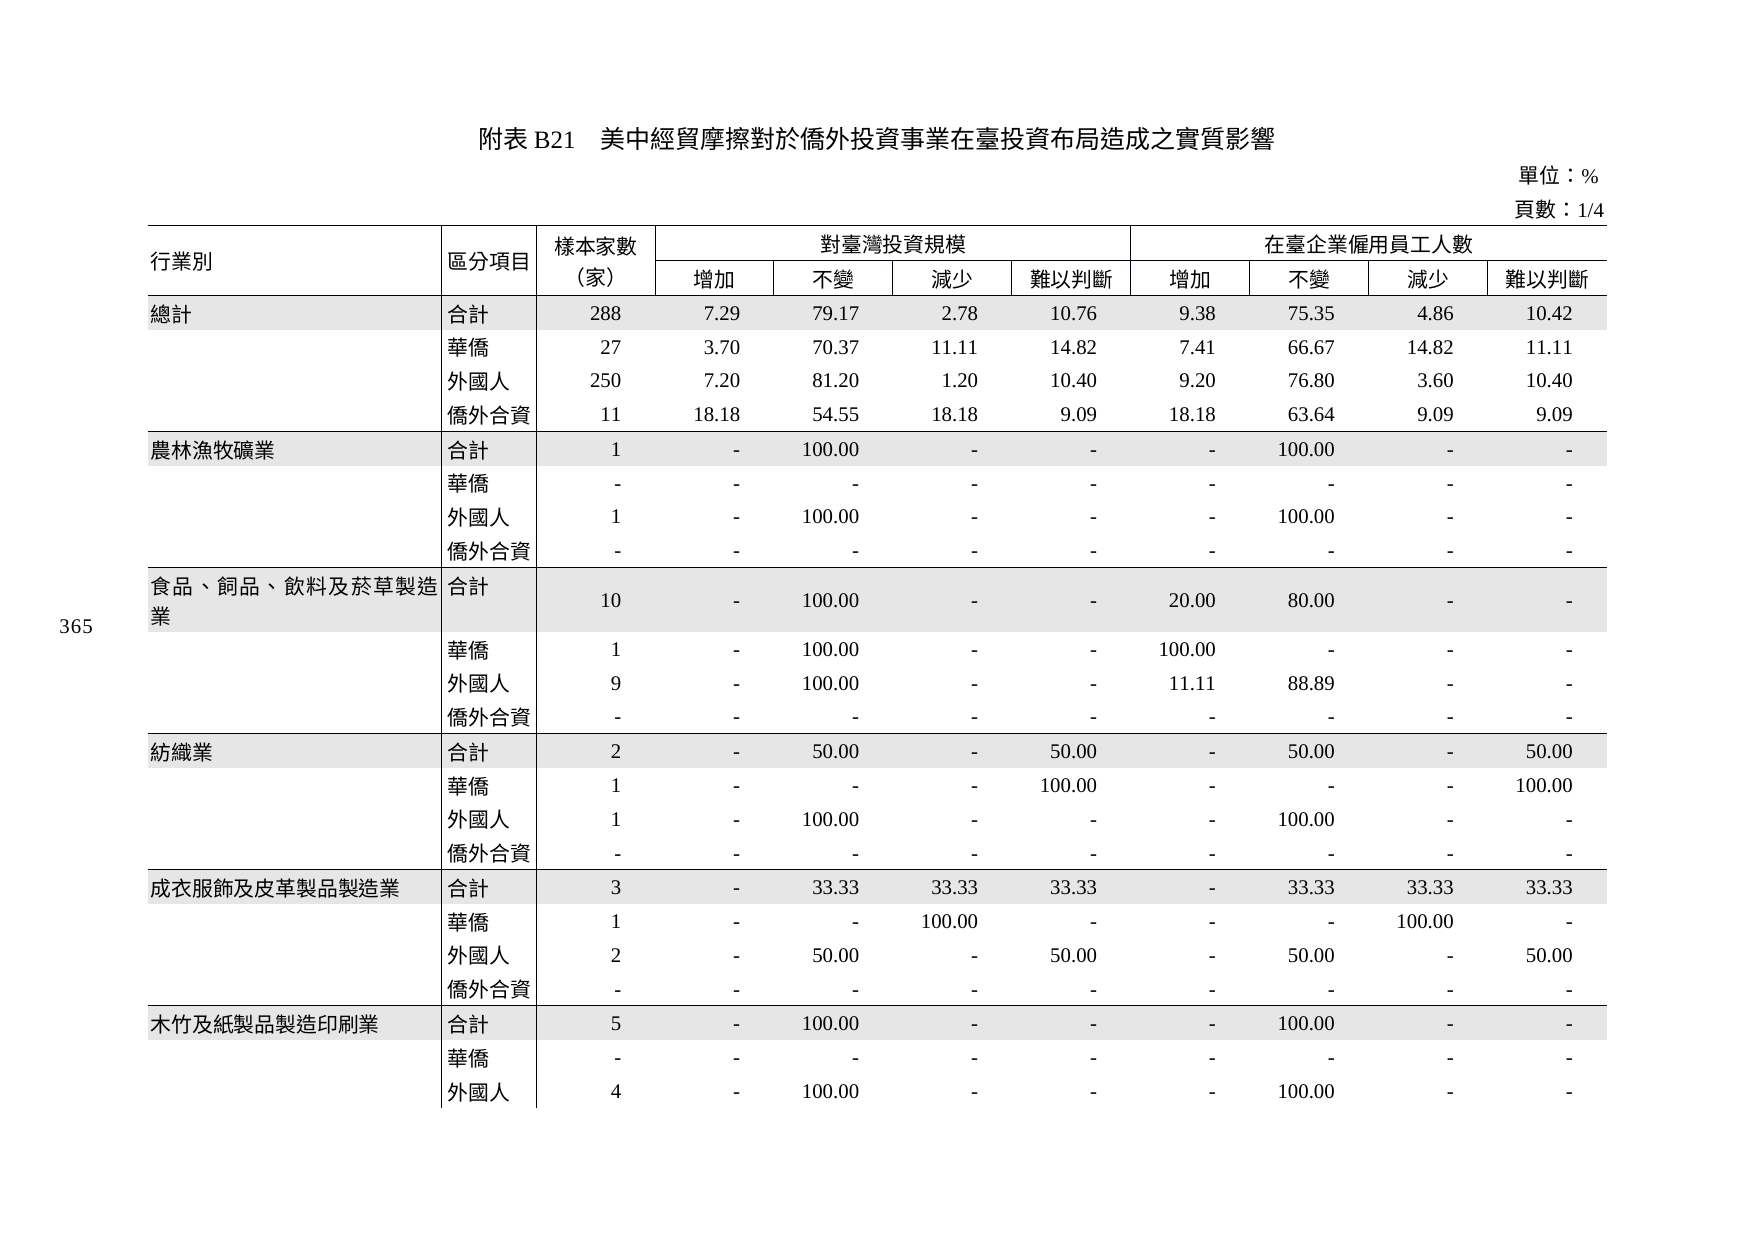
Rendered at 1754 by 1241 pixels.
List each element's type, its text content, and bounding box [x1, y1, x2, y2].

table_cell 100.00 [774, 1006, 893, 1040]
table_cell - [893, 938, 1012, 972]
table_cell - [655, 666, 774, 699]
table_cell [148, 500, 441, 533]
table_cell 1 [537, 904, 655, 938]
table_cell - [1131, 904, 1250, 938]
table_cell - [893, 632, 1012, 666]
table_cell - [537, 700, 655, 733]
table_cell [148, 1074, 441, 1108]
table_cell - [893, 1006, 1012, 1040]
table_cell - [774, 700, 893, 733]
table_cell - [1250, 972, 1369, 1005]
table_cell 100.00 [1488, 768, 1607, 802]
table_cell 合計 [442, 870, 536, 904]
table_cell 79.17 [774, 296, 893, 330]
table_cell 華僑 [442, 768, 536, 802]
table_cell 100.00 [774, 666, 893, 699]
table_cell 區分項目 [442, 226, 536, 295]
table_cell - [1369, 972, 1488, 1005]
table_cell 33.33 [1488, 870, 1607, 904]
table_cell 華僑 [442, 330, 536, 363]
table_cell - [1488, 500, 1607, 533]
table_cell [148, 632, 441, 666]
table_cell - [655, 500, 774, 533]
table_cell - [655, 700, 774, 733]
table_cell 33.33 [893, 870, 1012, 904]
table_cell 100.00 [774, 432, 893, 466]
table_cell 僑外合資 [442, 397, 536, 431]
table_cell - [655, 972, 774, 1005]
table_cell - [1012, 632, 1131, 666]
table_cell - [1131, 802, 1250, 836]
table_cell 7.41 [1131, 330, 1250, 363]
table_cell - [537, 1040, 655, 1074]
table_cell - [655, 1006, 774, 1040]
table_cell 增加 [656, 261, 773, 295]
table_cell 80.00 [1250, 568, 1369, 632]
table_cell - [655, 836, 774, 869]
table_cell 外國人 [442, 938, 536, 972]
table_cell 3.60 [1369, 364, 1488, 397]
table_cell - [1131, 500, 1250, 533]
table_cell 100.00 [774, 500, 893, 533]
table_cell 100.00 [1250, 1006, 1369, 1040]
table_cell 18.18 [893, 397, 1012, 431]
table_cell - [1488, 1040, 1607, 1074]
table_cell - [1012, 568, 1131, 632]
table_cell 食品、飼品、飲料及菸草製造業 [148, 568, 441, 632]
table_cell [148, 700, 441, 733]
table_cell 7.29 [655, 296, 774, 330]
table_cell 樣本家數（家） [537, 226, 655, 295]
table_cell 100.00 [1250, 432, 1369, 466]
table_cell 僑外合資 [442, 836, 536, 869]
table_cell - [774, 533, 893, 567]
table_cell - [893, 533, 1012, 567]
table_cell 9.38 [1131, 296, 1250, 330]
table_cell 合計 [442, 734, 536, 768]
table_cell - [1012, 972, 1131, 1005]
table_cell - [1012, 802, 1131, 836]
table_cell - [1131, 734, 1250, 768]
table_cell 1 [537, 768, 655, 802]
table_cell 11.11 [893, 330, 1012, 363]
table_cell - [1131, 1006, 1250, 1040]
table_cell - [655, 870, 774, 904]
table_cell 250 [537, 364, 655, 397]
table_cell [148, 364, 441, 397]
table_cell - [1131, 1074, 1250, 1108]
table_cell 不變 [1250, 261, 1368, 295]
table_cell 70.37 [774, 330, 893, 363]
table_cell - [1012, 432, 1131, 466]
table_cell - [1012, 666, 1131, 699]
table_cell 3 [537, 870, 655, 904]
table_cell - [893, 972, 1012, 1005]
table_cell 54.55 [774, 397, 893, 431]
table_cell - [1369, 836, 1488, 869]
table_cell - [1012, 904, 1131, 938]
table_cell 10.42 [1488, 296, 1607, 330]
table_cell 成衣服飾及皮革製品製造業 [148, 870, 441, 904]
table_cell 66.67 [1250, 330, 1369, 363]
table_cell 難以判斷 [1012, 261, 1130, 295]
table_cell - [1369, 533, 1488, 567]
table_cell - [1250, 836, 1369, 869]
table_cell - [1369, 500, 1488, 533]
table_cell [148, 1040, 441, 1074]
table_cell 1 [537, 432, 655, 466]
table_cell - [1488, 466, 1607, 499]
table_cell [148, 533, 441, 567]
table_cell [148, 904, 441, 938]
table_cell 10.40 [1012, 364, 1131, 397]
table_cell 2 [537, 734, 655, 768]
table_cell 9.09 [1012, 397, 1131, 431]
table_cell - [1250, 700, 1369, 733]
table_cell - [893, 1040, 1012, 1074]
table_cell 華僑 [442, 466, 536, 499]
table_cell - [1488, 972, 1607, 1005]
table_cell [148, 666, 441, 699]
table_cell 紡織業 [148, 734, 441, 768]
table_cell - [893, 666, 1012, 699]
table_cell - [1012, 1040, 1131, 1074]
table_cell 10.76 [1012, 296, 1131, 330]
table_cell [148, 972, 441, 1005]
table_cell 2.78 [893, 296, 1012, 330]
table_cell - [1250, 1040, 1369, 1074]
table_cell 減少 [893, 261, 1011, 295]
table_cell 100.00 [774, 568, 893, 632]
table_cell 100.00 [1250, 802, 1369, 836]
table_cell 9.09 [1488, 397, 1607, 431]
table_header 附表B21 美中經貿摩擦對於僑外投資事業在臺投資布局造成之實質影響 [148, 118, 1607, 158]
table_cell - [655, 466, 774, 499]
table_cell 76.80 [1250, 364, 1369, 397]
table_cell [148, 938, 441, 972]
table_cell - [1369, 466, 1488, 499]
table_cell - [1250, 768, 1369, 802]
table_cell - [1369, 432, 1488, 466]
table_cell - [893, 802, 1012, 836]
table_cell 不變 [774, 261, 892, 295]
table_cell 27 [537, 330, 655, 363]
table_cell - [1488, 1006, 1607, 1040]
table_cell - [893, 700, 1012, 733]
table_cell 33.33 [774, 870, 893, 904]
table_cell - [774, 466, 893, 499]
table_cell - [1131, 836, 1250, 869]
table_cell 增加 [1131, 261, 1249, 295]
table_cell 行業別 [148, 226, 441, 295]
table_cell - [1131, 870, 1250, 904]
table_cell - [1250, 904, 1369, 938]
table_cell 農林漁牧礦業 [148, 432, 441, 466]
table_cell 100.00 [1012, 768, 1131, 802]
table_cell - [1012, 836, 1131, 869]
table_cell 81.20 [774, 364, 893, 397]
table_cell 合計 [442, 568, 536, 632]
table_cell 50.00 [1488, 938, 1607, 972]
table_cell - [655, 632, 774, 666]
table_cell 100.00 [774, 1074, 893, 1108]
table_cell 僑外合資 [442, 533, 536, 567]
table_cell - [1369, 568, 1488, 632]
table_cell 33.33 [1012, 870, 1131, 904]
table_cell 50.00 [774, 734, 893, 768]
table_cell - [655, 802, 774, 836]
table_cell 外國人 [442, 666, 536, 699]
table_cell 1.20 [893, 364, 1012, 397]
table_cell 合計 [442, 432, 536, 466]
table_cell 外國人 [442, 500, 536, 533]
table_cell [148, 330, 441, 363]
table_cell 減少 [1369, 261, 1487, 295]
table_cell 外國人 [442, 1074, 536, 1108]
table_cell - [893, 432, 1012, 466]
table_cell - [537, 466, 655, 499]
table_cell - [893, 500, 1012, 533]
table_cell - [1012, 466, 1131, 499]
table_cell 7.20 [655, 364, 774, 397]
table_cell 11.11 [1131, 666, 1250, 699]
table_cell - [1012, 1074, 1131, 1108]
table_cell 華僑 [442, 1040, 536, 1074]
table_cell 木竹及紙製品製造印刷業 [148, 1006, 441, 1040]
table_cell - [774, 972, 893, 1005]
table_cell - [893, 466, 1012, 499]
table_cell 100.00 [1131, 632, 1250, 666]
table_cell - [655, 768, 774, 802]
table_cell - [893, 1074, 1012, 1108]
table_cell - [1488, 836, 1607, 869]
table_cell - [655, 938, 774, 972]
table_cell 頁數：1/4 [148, 192, 1607, 225]
table_cell - [537, 972, 655, 1005]
table_cell [148, 802, 441, 836]
table_cell [148, 466, 441, 499]
table_cell 1 [537, 802, 655, 836]
table_cell 華僑 [442, 632, 536, 666]
table_cell - [1131, 432, 1250, 466]
table_cell 10.40 [1488, 364, 1607, 397]
table_cell 100.00 [774, 802, 893, 836]
table_cell - [1488, 533, 1607, 567]
table_cell - [1369, 734, 1488, 768]
table_cell - [1488, 700, 1607, 733]
table_cell 75.35 [1250, 296, 1369, 330]
table_cell 14.82 [1369, 330, 1488, 363]
table_cell 4 [537, 1074, 655, 1108]
table_cell - [774, 836, 893, 869]
table_cell 11.11 [1488, 330, 1607, 363]
table_cell 外國人 [442, 802, 536, 836]
table_cell - [1250, 533, 1369, 567]
table_cell - [1488, 802, 1607, 836]
table_cell 合計 [442, 296, 536, 330]
table_cell - [1369, 1074, 1488, 1108]
table_cell 100.00 [1250, 1074, 1369, 1108]
table_cell 僑外合資 [442, 700, 536, 733]
table_cell 1 [537, 500, 655, 533]
table_cell 僑外合資 [442, 972, 536, 1005]
table_cell - [537, 836, 655, 869]
table_cell 對臺灣投資規模 [656, 226, 1130, 260]
table_cell - [1250, 632, 1369, 666]
table_cell 總計 [148, 296, 441, 330]
table_cell 33.33 [1369, 870, 1488, 904]
table_cell 50.00 [1012, 734, 1131, 768]
table_cell - [1488, 1074, 1607, 1108]
table_cell 50.00 [774, 938, 893, 972]
table_cell 1 [537, 632, 655, 666]
table_cell 100.00 [774, 632, 893, 666]
table_cell 外國人 [442, 364, 536, 397]
table_cell - [1012, 700, 1131, 733]
table_cell - [1131, 938, 1250, 972]
table_cell 3.70 [655, 330, 774, 363]
table_cell 100.00 [893, 904, 1012, 938]
table_cell - [655, 533, 774, 567]
table_cell - [1369, 802, 1488, 836]
table_cell - [893, 836, 1012, 869]
table_cell 9.09 [1369, 397, 1488, 431]
table_cell - [655, 432, 774, 466]
table_cell - [1488, 666, 1607, 699]
table_cell [148, 768, 441, 802]
table_cell 11 [537, 397, 655, 431]
table_cell - [1488, 568, 1607, 632]
table_cell 50.00 [1012, 938, 1131, 972]
table_cell 63.64 [1250, 397, 1369, 431]
table_cell 50.00 [1250, 938, 1369, 972]
table_cell 50.00 [1488, 734, 1607, 768]
table_cell 2 [537, 938, 655, 972]
table_cell - [1012, 500, 1131, 533]
table_cell - [1131, 533, 1250, 567]
table_cell - [1369, 938, 1488, 972]
table_cell - [537, 533, 655, 567]
table_cell - [1488, 904, 1607, 938]
table_cell 33.33 [1250, 870, 1369, 904]
table_cell 華僑 [442, 904, 536, 938]
table_cell - [1012, 533, 1131, 567]
table_cell - [1250, 466, 1369, 499]
table_cell - [774, 904, 893, 938]
table_cell - [893, 734, 1012, 768]
table_cell - [1012, 1006, 1131, 1040]
table_cell - [655, 568, 774, 632]
table_cell - [1369, 1040, 1488, 1074]
table_cell - [1131, 466, 1250, 499]
table_cell 9.20 [1131, 364, 1250, 397]
table_cell 50.00 [1250, 734, 1369, 768]
table_cell 難以判斷 [1488, 261, 1607, 295]
table_cell - [1488, 432, 1607, 466]
table_cell 在臺企業僱用員工人數 [1131, 226, 1607, 260]
table_cell 4.86 [1369, 296, 1488, 330]
table_cell - [1369, 700, 1488, 733]
table_cell [148, 836, 441, 869]
table_cell 18.18 [1131, 397, 1250, 431]
table_cell 14.82 [1012, 330, 1131, 363]
table_cell 288 [537, 296, 655, 330]
table_cell 100.00 [1250, 500, 1369, 533]
table_cell - [1131, 700, 1250, 733]
table_cell - [1131, 768, 1250, 802]
table_cell [148, 397, 441, 431]
table_cell - [655, 1040, 774, 1074]
table_cell - [1131, 1040, 1250, 1074]
table_cell - [1369, 1006, 1488, 1040]
table_cell - [655, 904, 774, 938]
table_cell - [1131, 972, 1250, 1005]
table_cell - [1369, 632, 1488, 666]
table_cell - [893, 768, 1012, 802]
table_cell 100.00 [1369, 904, 1488, 938]
table_cell - [1488, 632, 1607, 666]
table_cell 88.89 [1250, 666, 1369, 699]
table_cell 9 [537, 666, 655, 699]
table_cell 5 [537, 1006, 655, 1040]
table_cell - [655, 734, 774, 768]
table_cell - [774, 768, 893, 802]
table_cell - [893, 568, 1012, 632]
table_cell - [655, 1074, 774, 1108]
table_cell - [1369, 666, 1488, 699]
table_cell - [774, 1040, 893, 1074]
table_cell - [1369, 768, 1488, 802]
table_cell 單位：% [148, 158, 1607, 192]
table_cell 18.18 [655, 397, 774, 431]
table_cell 10 [537, 568, 655, 632]
table_cell 20.00 [1131, 568, 1250, 632]
table_cell 合計 [442, 1006, 536, 1040]
